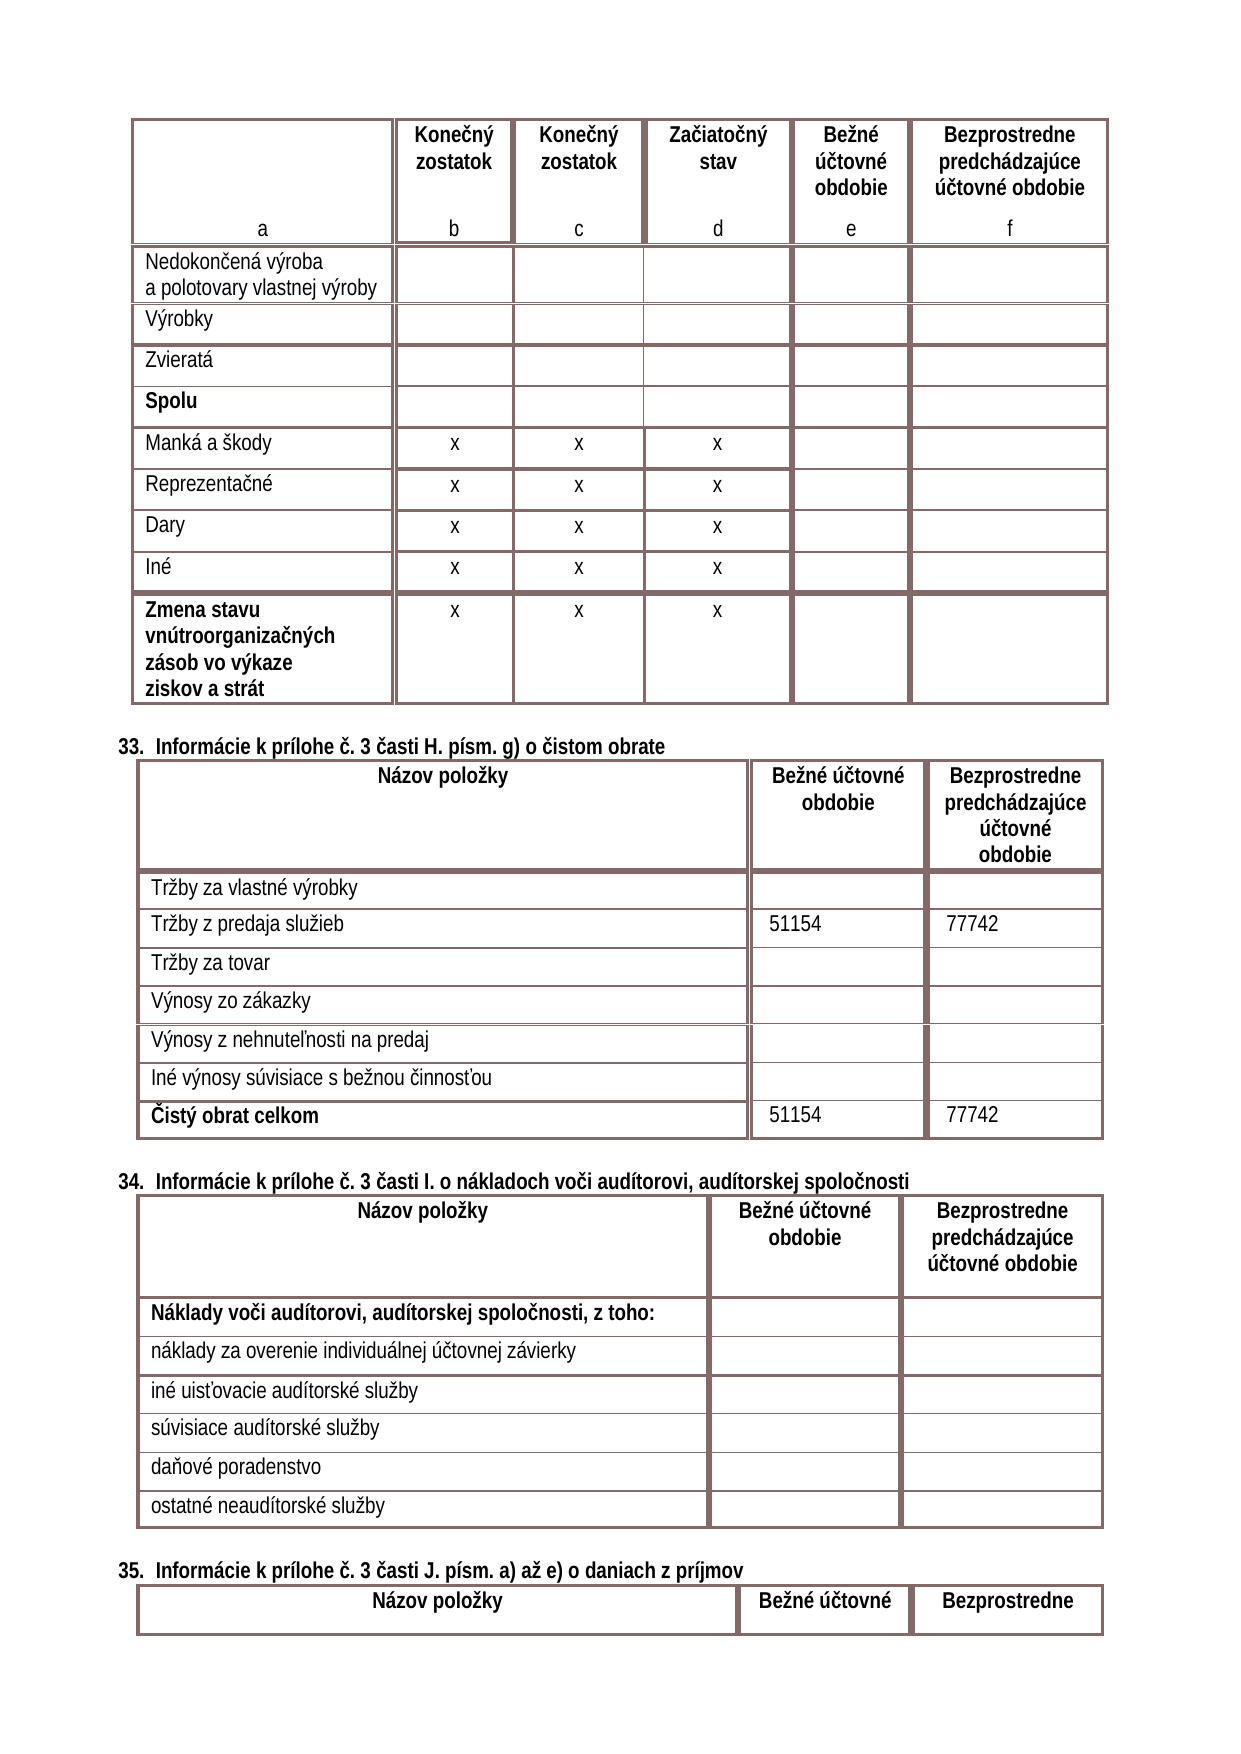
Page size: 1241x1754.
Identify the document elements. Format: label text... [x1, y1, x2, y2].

table_cell [753, 987, 923, 1023]
table_cell Reprezentačné [134, 470, 391, 509]
table_cell [913, 511, 1106, 551]
table_cell [795, 429, 907, 468]
table_cell [904, 1453, 1101, 1490]
table_cell 51154 [753, 910, 923, 947]
table_cell [913, 305, 1106, 343]
table_cell [913, 470, 1106, 509]
table_cell ostatné neaudítorské služby [140, 1492, 706, 1526]
table_cell [398, 305, 512, 343]
table_cell Čistý obrat celkom [140, 1103, 746, 1137]
table_cell Manká a škody [134, 429, 391, 468]
table_cell [913, 553, 1106, 590]
table_cell Bežné účtovné obdobie [795, 121, 907, 215]
table_cell [795, 596, 907, 702]
table_cell [913, 429, 1106, 468]
table_cell [913, 347, 1106, 385]
table_cell c [516, 215, 641, 243]
table_cell x [398, 553, 512, 590]
table_cell [904, 1377, 1101, 1413]
table_cell 77742 [930, 910, 1101, 947]
table_cell [913, 596, 1106, 702]
table_cell x [646, 596, 789, 702]
table_cell 51154 [753, 1101, 923, 1137]
table_cell x [398, 596, 512, 702]
table_cell x [398, 429, 512, 467]
table_cell Bezprostredne predchádzajúce účtovné obdobie [913, 121, 1106, 215]
table_cell Tržby za tovar [140, 949, 746, 985]
table_header Názov položky [140, 1197, 706, 1296]
table_cell Začiatočný stav [648, 121, 789, 215]
table_cell [913, 248, 1106, 302]
table_cell x [515, 553, 643, 590]
table_cell Zmena stavu vnútroorganizačných zásob vo výkaze ziskov a strát [134, 596, 391, 702]
table_header Bezprostredne predchádzajúce účtovné obdobie [930, 762, 1101, 868]
table_cell Konečný zostatok [516, 121, 641, 215]
table_cell e [795, 215, 907, 243]
table_cell [904, 1337, 1101, 1374]
table_cell f [913, 215, 1106, 243]
table_cell x [646, 429, 789, 467]
table_cell Výrobky [134, 305, 391, 343]
table_cell [753, 1025, 923, 1062]
table_cell [644, 305, 789, 343]
table_header Bezprostredne predchádzajúce účtovné obdobie [904, 1197, 1101, 1296]
text 33. Informácie k prílohe č. 3 časti H. písm. g) o čistom obrate [118, 733, 1122, 759]
table_cell Iné [134, 553, 391, 590]
table_cell [795, 248, 907, 302]
table_cell a [134, 215, 391, 243]
table_cell Zvieratá [134, 347, 391, 386]
table_cell [753, 948, 923, 985]
table_cell x [646, 471, 789, 509]
table_cell Iné výnosy súvisiace s bežnou činnosťou [140, 1064, 746, 1100]
table_cell náklady za overenie individuálnej účtovnej závierky [140, 1337, 706, 1374]
table_cell daňové poradenstvo [140, 1453, 706, 1490]
table_header Názov položky [140, 762, 746, 868]
table_cell [930, 987, 1101, 1023]
table_cell x [515, 471, 643, 509]
table_cell [644, 387, 789, 426]
table_cell [644, 248, 789, 302]
table_cell Tržby za vlastné výrobky [140, 874, 746, 908]
text 35. Informácie k prílohe č. 3 časti J. písm. a) až e) o daniach z príjmov [118, 1557, 1122, 1584]
table_header [134, 121, 391, 215]
table_cell x [398, 471, 512, 509]
table_cell [398, 248, 512, 302]
table_cell [795, 470, 907, 509]
table_cell [904, 1414, 1101, 1452]
table_cell x [646, 553, 789, 590]
table_cell 77742 [930, 1101, 1101, 1137]
table_cell Konečný zostatok [398, 121, 510, 215]
table_cell x [515, 596, 643, 702]
table_cell [515, 347, 643, 385]
table_cell [930, 1063, 1101, 1100]
table_cell iné uisťovacie audítorské služby [140, 1377, 706, 1413]
table_cell [913, 387, 1106, 426]
table_cell Výnosy zo zákazky [140, 987, 746, 1023]
table_cell x [515, 512, 643, 550]
table_cell Tržby z predaja služieb [140, 910, 746, 947]
table_cell [930, 1025, 1101, 1062]
text 34. Informácie k prílohe č. 3 časti I. o nákladoch voči audítorovi, audítorskej spoločnosti [118, 1168, 1122, 1194]
table_cell [712, 1453, 898, 1490]
table_cell [712, 1492, 898, 1526]
table_cell [753, 1063, 923, 1100]
table_cell Spolu [134, 387, 391, 426]
table_cell x [646, 512, 789, 550]
table_cell Náklady voči audítorovi, audítorskej spoločnosti, z toho: [140, 1299, 706, 1336]
table_cell [515, 305, 643, 343]
table_header Bežné účtovné obdobie [712, 1197, 898, 1296]
table_cell súvisiace audítorské služby [140, 1414, 706, 1452]
table_cell d [648, 215, 789, 243]
table_cell [712, 1414, 898, 1452]
table_cell [515, 248, 643, 302]
table_cell [515, 387, 643, 426]
table_cell x [515, 429, 643, 467]
table_header Názov položky [140, 1587, 735, 1633]
table_header Bežné účtovné obdobie [753, 762, 923, 868]
table_cell [712, 1299, 898, 1336]
table_cell [904, 1299, 1101, 1336]
table_cell Nedokončená výroba a polotovary vlastnej výroby [134, 248, 391, 302]
table_cell Dary [134, 511, 391, 551]
table_cell x [398, 512, 512, 550]
table_cell [644, 347, 789, 385]
table_header Bežné účtovné [741, 1587, 908, 1633]
table_header Bezprostredne [915, 1587, 1101, 1633]
table_cell [795, 553, 907, 590]
table_cell [904, 1492, 1101, 1526]
table_cell [795, 511, 907, 551]
table_cell [753, 874, 923, 908]
table_cell [795, 305, 907, 343]
table_cell [795, 387, 907, 426]
table_cell b [398, 215, 510, 241]
table_cell [712, 1377, 898, 1413]
table_cell [930, 874, 1101, 908]
table_cell [712, 1337, 898, 1374]
table_cell [795, 347, 907, 385]
table_cell Výnosy z nehnuteľnosti na predaj [140, 1026, 746, 1062]
table_cell [930, 948, 1101, 985]
table_cell [398, 347, 512, 385]
table_cell [398, 387, 512, 426]
